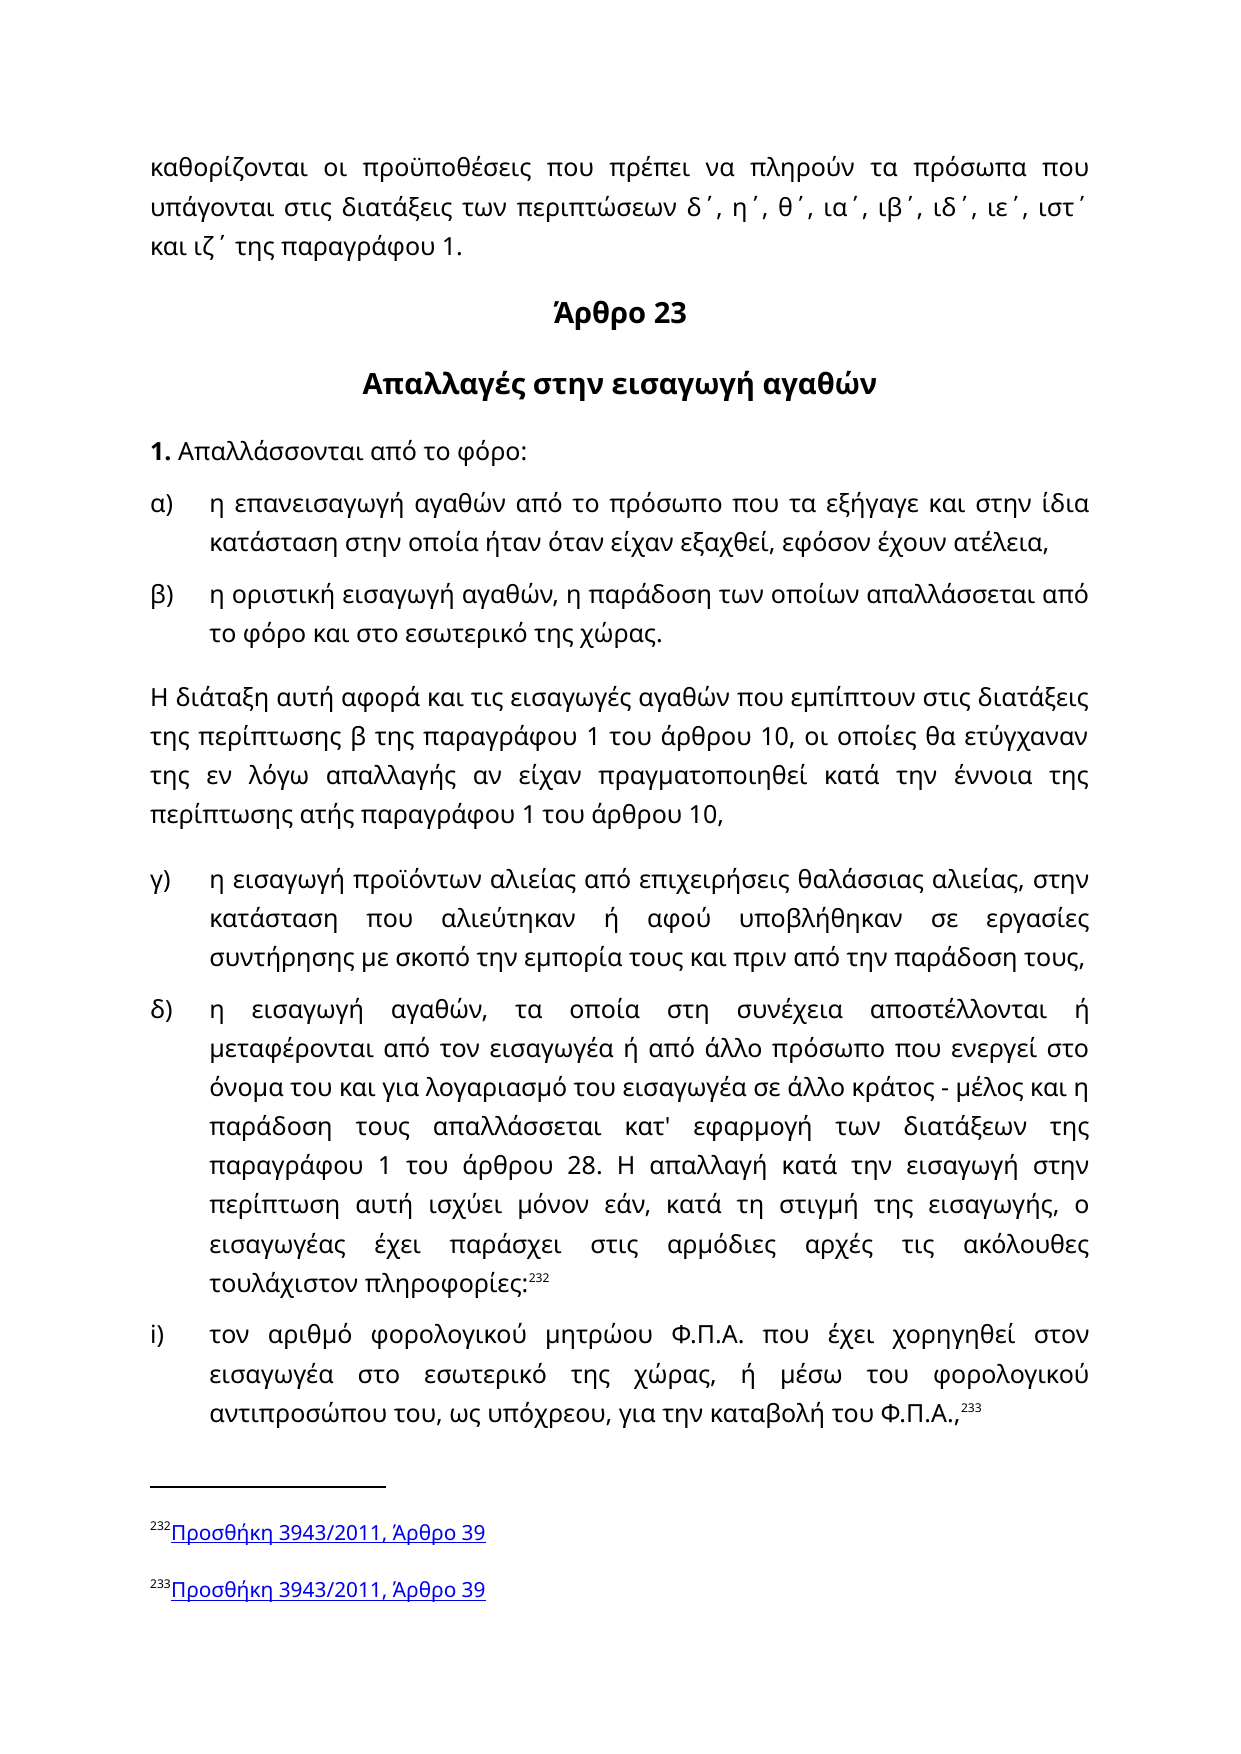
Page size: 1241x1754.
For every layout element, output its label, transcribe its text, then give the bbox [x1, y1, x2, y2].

subtitle Άρθρο 23 [150, 292, 1090, 332]
list i) τον αριθμό φορολογικού μητρώου Φ.Π.Α. που έχει χορηγηθεί στον εισαγωγέα στο εσωτερικό της χώρας, ή μέσω του φορολογικού αντιπροσώπου του, ως υπόχρεου, για την καταβολή του Φ.Π.Α., [150, 1317, 1090, 1429]
subtitle Απαλλαγές στην εισαγωγή αγαθών [150, 363, 1090, 403]
list γ) η εισαγωγή προϊόντων αλιείας από επιχειρήσεις θαλάσσιας αλιείας, στην κατάσταση που αλιεύτηκαν ή αφού υποβλήθηκαν σε εργασίες συντήρησης με σκοπό την εμπορία τους και πριν από την παράδοση τους, [150, 861, 1090, 974]
list δ) η εισαγωγή αγαθών, τα οποία στη συνέχεια αποστέλλονται ή μεταφέρονται από τον εισαγωγέα ή από άλλο πρόσωπο που ενεργεί στο όνομα του και για λογαριασμό του εισαγωγέα σε άλλο κράτος - μέλος και η παράδοση τους απαλλάσσεται κατ' εφαρμογή των διατάξεων της παραγράφου 1 του άρθρου 28. Η απαλλαγή κατά την εισαγωγή στην περίπτωση αυτή ισχύει μόνον εάν, κατά τη στιγμή της εισαγωγής, ο εισαγωγέας έχει παράσχει στις αρμόδιες αρχές τις ακόλουθες τουλάχιστον πληροφορίες: [150, 991, 1090, 1299]
text Η διάταξη αυτή αφορά και τις εισαγωγές αγαθών που εμπίπτουν στις διατάξεις της περίπτωσης β της παραγράφου 1 του άρθρου 10, οι οποίες θα ετύγχαναν της εν λόγω απαλλαγής αν είχαν πραγματοποιηθεί κατά την έννοια της περίπτωσης ατής παραγράφου 1 του άρθρου 10, [150, 679, 1090, 831]
text Προσθήκη 3943/2011, Άρθρο 39 [150, 1576, 1090, 1604]
text καθορίζονται οι προϋποθέσεις που πρέπει να πληρούν τα πρόσωπα που υπάγονται στις διατάξεις των περιπτώσεων δ΄, η΄, θ΄, ια΄, ιβ΄, ιδ΄, ιε΄, ιστ΄ και ιζ΄ της παραγράφου 1. [150, 150, 1090, 262]
list α) η επανεισαγωγή αγαθών από το πρόσωπο που τα εξήγαγε και στην ίδια κατάσταση στην οποία ήταν όταν είχαν εξαχθεί, εφόσον έχουν ατέλεια, [150, 485, 1090, 559]
list β) η οριστική εισαγωγή αγαθών, η παράδοση των οποίων απαλλάσσεται από το φόρο και στο εσωτερικό της χώρας. [150, 576, 1090, 649]
text 1. Απαλλάσσονται από το φόρο: [150, 434, 1090, 468]
text Προσθήκη 3943/2011, Άρθρο 39 [150, 1518, 1090, 1546]
